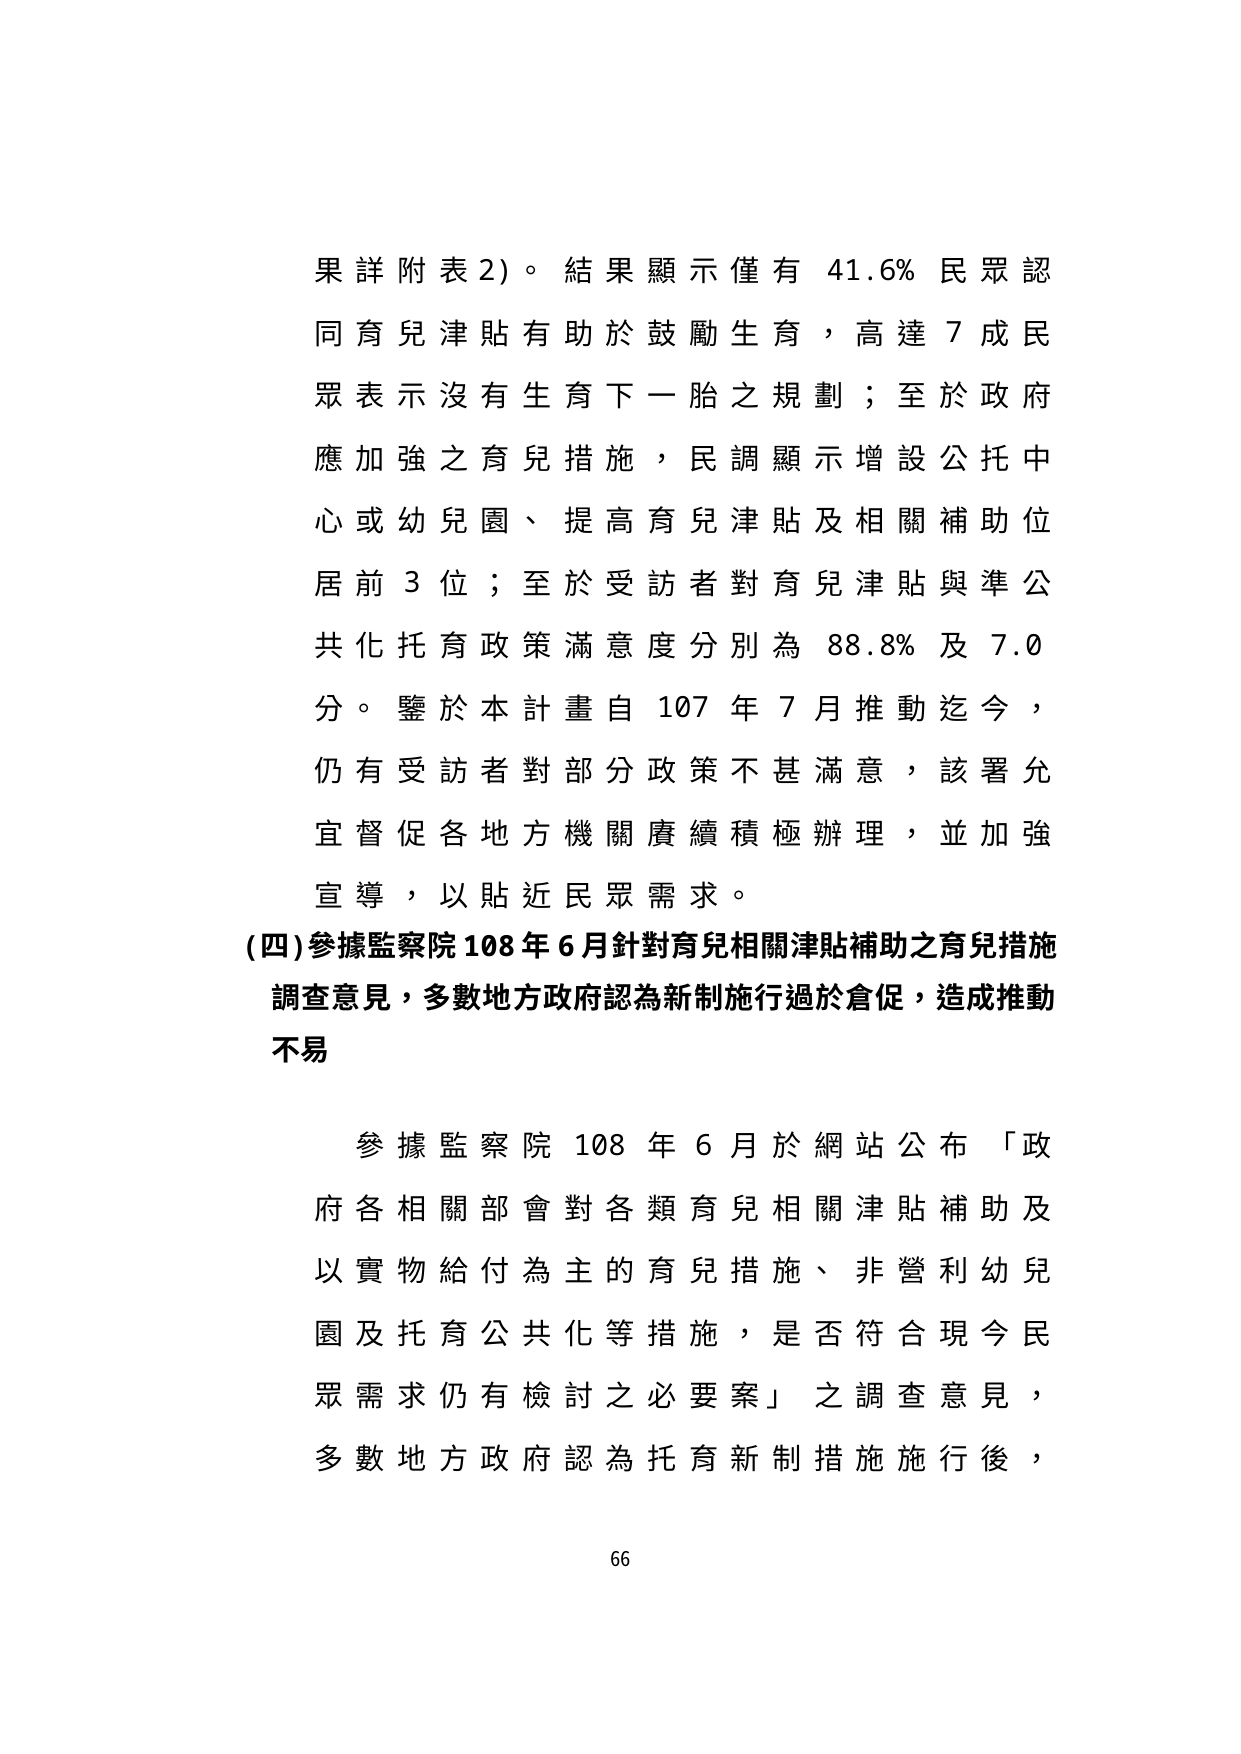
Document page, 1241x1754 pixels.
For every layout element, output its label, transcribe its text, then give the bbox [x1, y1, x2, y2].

text 參據監察院108年6月於網站公布「政府各相關部會對各類育兒相關津貼補助及以實物給付為主的育兒措施、非營利幼兒園及托育公共化等措施，是否符合現今民眾需求仍有檢討之必要案」之調查意見，多數地方政府認為托育新制措施施行後， [271, 1102, 1058, 1477]
text (四)參據監察院108年6月針對育兒相關津貼補助之育兒措施調查意見，多數地方政府認為新制施行過於倉促，造成推動不易 [242, 915, 1058, 1071]
text 果詳附表2)。結果顯示僅有41.6%民眾認同育兒津貼有助於鼓勵生育，高達7成民眾表示沒有生育下一胎之規劃；至於政府應加強之育兒措施，民調顯示增設公托中心或幼兒園、提高育兒津貼及相關補助位居前3位；至於受訪者對育兒津貼與準公共化托育政策滿意度分別為88.8%及7.0分。鑒於本計畫自107年7月推動迄今，仍有受訪者對部分政策不甚滿意，該署允宜督促各地方機關賡續積極辦理，並加強宣導，以貼近民眾需求。 [271, 227, 1058, 915]
